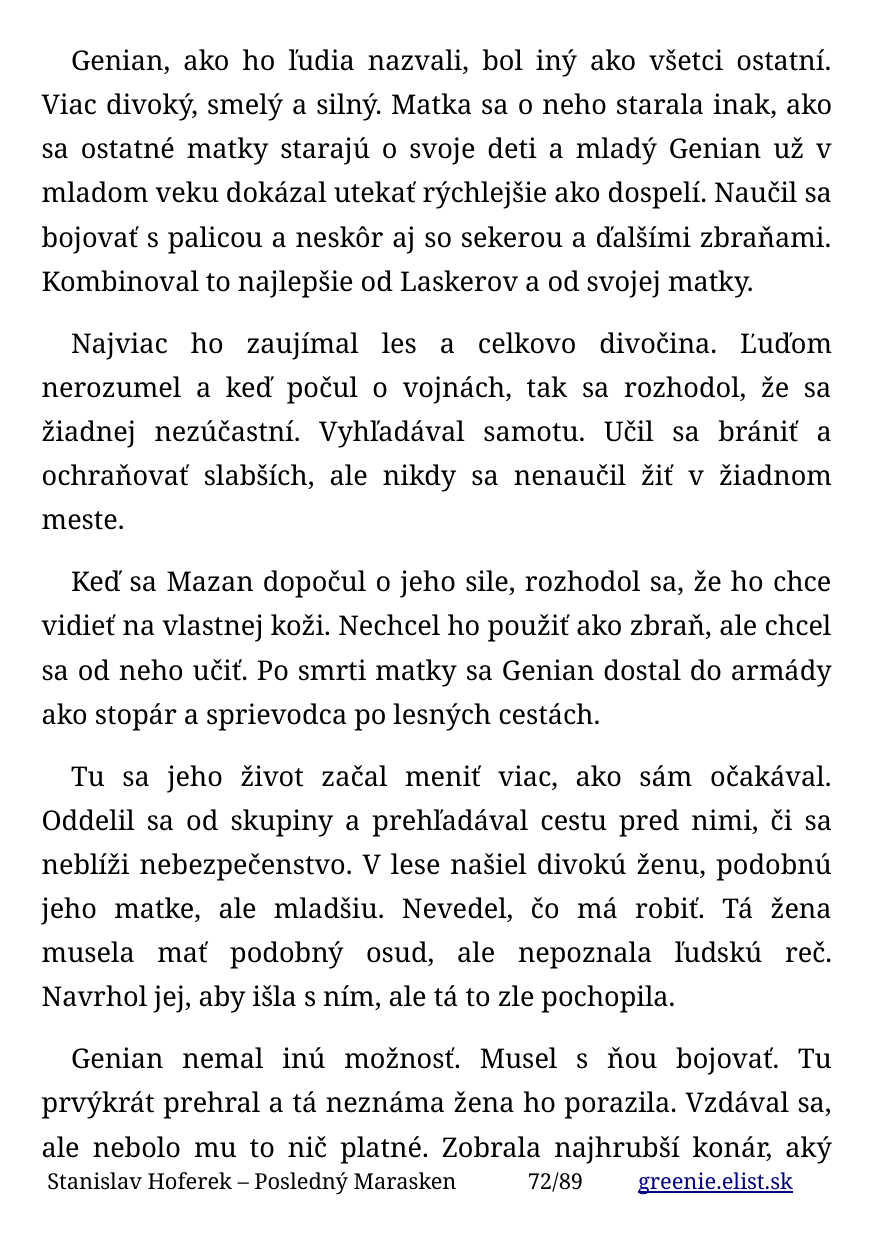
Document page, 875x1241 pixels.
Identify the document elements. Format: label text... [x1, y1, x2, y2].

text Keď sa Mazan dopočul o jeho sile, rozhodol sa, že ho chce vidieť na vlastnej koži. Nechcel ho použiť ako zbraň, ale chcel sa od neho učiť. Po smrti matky sa Genian dostal do armády ako stopár a sprievodca po lesných cestách. [41, 563, 833, 732]
text Genian, ako ho ľudia nazvali, bol iný ako všetci ostatní. Viac divoký, smelý a silný. Matka sa o neho starala inak, ako sa ostatné matky starajú o svoje deti a mladý Genian už v mladom veku dokázal utekať rýchlejšie ako dospelí. Naučil sa bojovať s palicou a neskôr aj so sekerou a ďalšími zbraňami. Kombinoval to najlepšie od Laskerov a od svojej matky. [41, 41, 833, 299]
text Najviac ho zaujímal les a celkovo divočina. Ľuďom nerozumel a keď počul o vojnách, tak sa rozhodol, že sa žiadnej nezúčastní. Vyhľadával samotu. Učil sa brániť a ochraňovať slabších, ale nikdy sa nenaučil žiť v žiadnom meste. [41, 324, 833, 538]
text Genian nemal inú možnosť. Musel s ňou bojovať. Tu prvýkrát prehral a tá neznáma žena ho porazila. Vzdával sa, ale nebolo mu to nič platné. Zobrala najhrubší konár, aký [41, 1040, 833, 1165]
text Tu sa jeho život začal meniť viac, ako sám očakával. Oddelil sa od skupiny a prehľadával cestu pred nimi, či sa neblíži nebezpečenstvo. V lese našiel divokú ženu, podobnú jeho matke, ale mladšiu. Nevedel, čo má robiť. Tá žena musela mať podobný osud, ale nepoznala ľudskú reč. Navrhol jej, aby išla s ním, ale tá to zle pochopila. [41, 757, 833, 1015]
